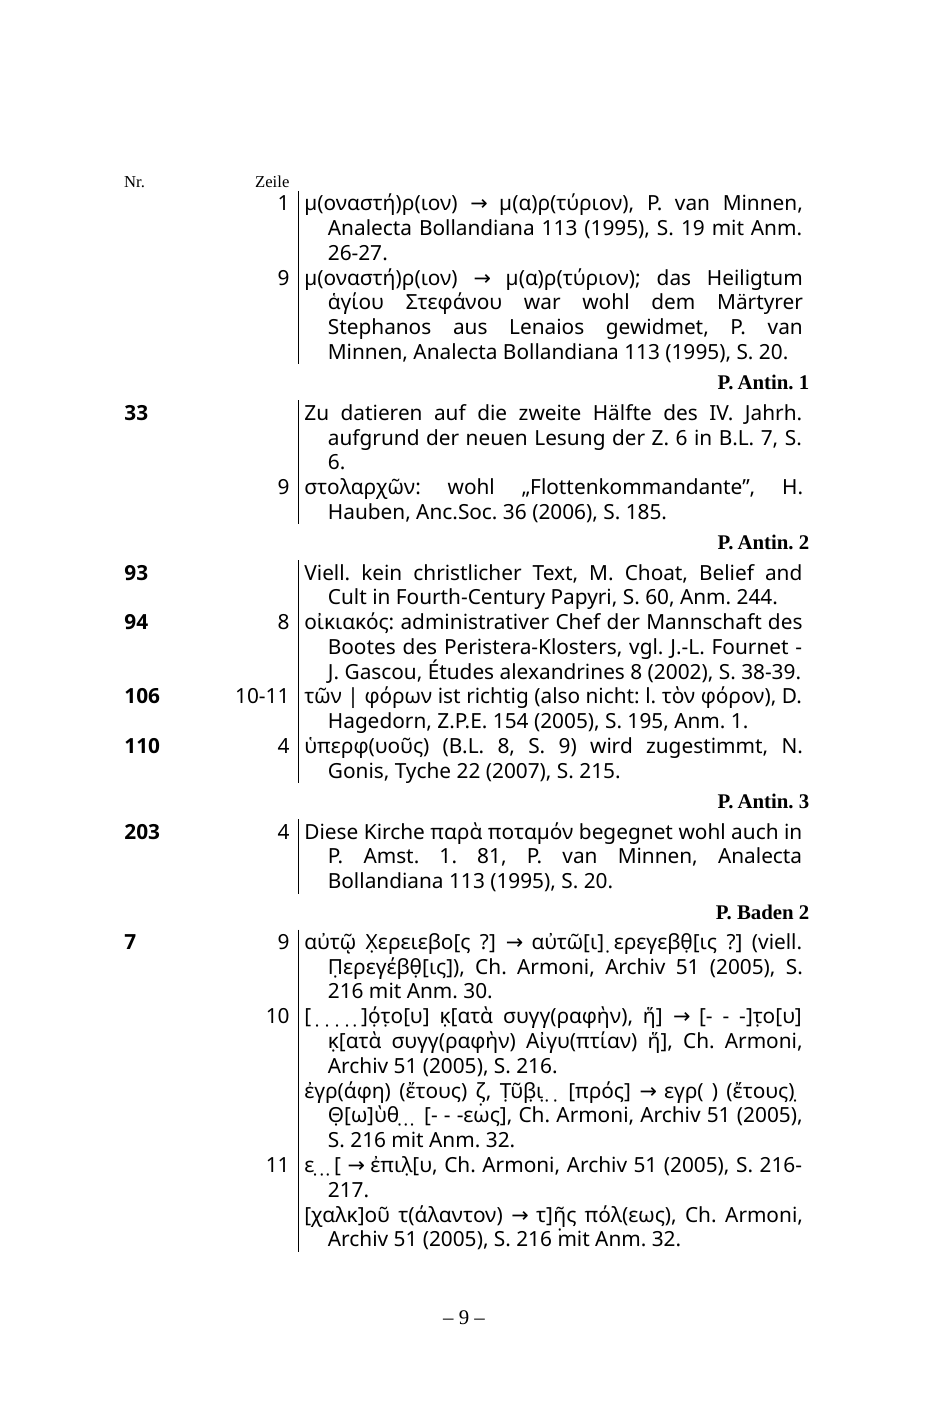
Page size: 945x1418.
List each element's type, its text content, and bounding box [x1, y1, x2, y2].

table_cell [207, 1078, 298, 1153]
table_header 4 [207, 819, 298, 894]
table_header Viell. kein christlicher Text, M. Choat, Belief and Cult in Fourth-Century Papyri, S. 60, Anm. 244. [299, 560, 809, 610]
table_cell [118, 475, 207, 524]
table_header 33 [118, 400, 298, 475]
table_cell 10 [207, 1004, 298, 1078]
table_cell [118, 265, 207, 364]
table_cell 10-11 [207, 684, 298, 734]
table_cell [118, 1078, 207, 1153]
table_cell [118, 1153, 207, 1202]
table_cell οἰκιακός: administrativer Chef der Mannschaft des Bootes des Peristera-Klosters, vgl. J.-L. Fournet - J. Gascou, Études alexandrines 8 (2002), S. 38-39. [299, 610, 809, 684]
table_cell 9 [207, 475, 298, 524]
table_header αὐτῷ Χ̣ερειεβο[ς ?] → αὐτῶ[ι] ̣ερεγεβθ̣[ις ?] (viell. Π̣ερεγέβθ̣[ις]), Ch. Armoni, Archiv 51 (2005), S. 216 mit Anm. 30. [299, 930, 809, 1004]
subtitle P. Antin. 1 [118, 370, 809, 394]
table_cell [118, 191, 207, 265]
table_cell ἐγρ(άφη) (ἔτους) ζ̣, Τ̣ῦβ̣ι̣ ̣ ̣ [πρός] → εγρ( ) (ἔτους) ̣ Θ̣[ω]ὺθ ̣ ̣ ̣ [- - -εως], Ch. Armoni, Archiv 51 (2005), S. 216 mit Anm. 32. [299, 1078, 809, 1153]
table_cell 9 [207, 265, 298, 364]
table_cell στολαρχῶν: wohl „Flottenkommandante”, H. Hauben, Anc.Soc. 36 (2006), S. 185. [299, 475, 809, 524]
table_header 93 [118, 560, 298, 610]
subtitle P. Baden 2 [118, 899, 809, 924]
table_header 203 [118, 819, 207, 894]
table_cell 110 [118, 734, 207, 783]
table_cell [207, 1202, 298, 1252]
table_cell [118, 1202, 207, 1252]
table_cell 4 [207, 734, 298, 783]
table_cell [118, 1004, 207, 1078]
table_cell [ ̣ ̣ ̣ ̣ ̣]ό̣τ̣ο[υ] κ̣[ατὰ συγγ(ραφὴν), ἥ] → [- - -]τ̣ο[υ] κ̣[ατὰ συγγ(ραφὴν) Αἰγυ(πτίαν) ἥ], Ch. Armoni, Archiv 51 (2005), S. 216. [299, 1004, 809, 1078]
table_cell ε ̣ ̣ ̣[ → ἐπιλ̣[υ, Ch. Armoni, Archiv 51 (2005), S. 216-217. [299, 1153, 809, 1202]
table_header Diese Kirche παρὰ ποταμόν begegnet wohl auch in P. Amst. 1. 81, P. van Minnen, Analecta Bollandiana 113 (1995), S. 20. [299, 819, 809, 894]
table_cell 94 [118, 610, 207, 684]
subtitle P. Antin. 2 [118, 530, 809, 554]
table_cell τῶν | φόρων ist richtig (also nicht: l. τὸν φόρον), D. Hagedorn, Z.P.E. 154 (2005), S. 195, Anm. 1. [299, 684, 809, 734]
table_cell [χαλκ]οῦ τ(άλαντον) → τ]ῆ̣ς πόλ(εως), Ch. Armoni, Archiv 51 (2005), S. 216 mit Anm. 32. [299, 1202, 809, 1252]
table_cell ὑπερφ(υοῦς) (B.L. 8, S. 9) wird zugestimmt, N. Gonis, Tyche 22 (2007), S. 215. [299, 734, 809, 783]
table_cell 106 [118, 684, 207, 734]
table_header Zu datieren auf die zweite Hälfte des IV. Jahrh. aufgrund der neuen Lesung der Z. 6 in B.L. 7, S. 6. [299, 400, 809, 475]
table_cell 8 [207, 610, 298, 684]
subtitle P. Antin. 3 [118, 789, 809, 813]
table_cell 1 [207, 191, 298, 265]
table_cell μ(οναστή)ρ(ιον) → μ(α)ρ(τύριον); das Heiligtum ἁγίου Στεφάνου war wohl dem Märtyrer Stephanos aus Lenaios gewidmet, P. van Minnen, Analecta Bollandiana 113 (1995), S. 20. [299, 265, 809, 364]
table_header 9 [207, 930, 298, 1004]
table_cell μ(οναστή)ρ(ιον) → μ(α)ρ(τύριον), P. van Minnen, Analecta Bollandiana 113 (1995), S. 19 mit Anm. 26-27. [299, 191, 809, 265]
table_header 7 [118, 930, 207, 1004]
table_cell 11 [207, 1153, 298, 1202]
